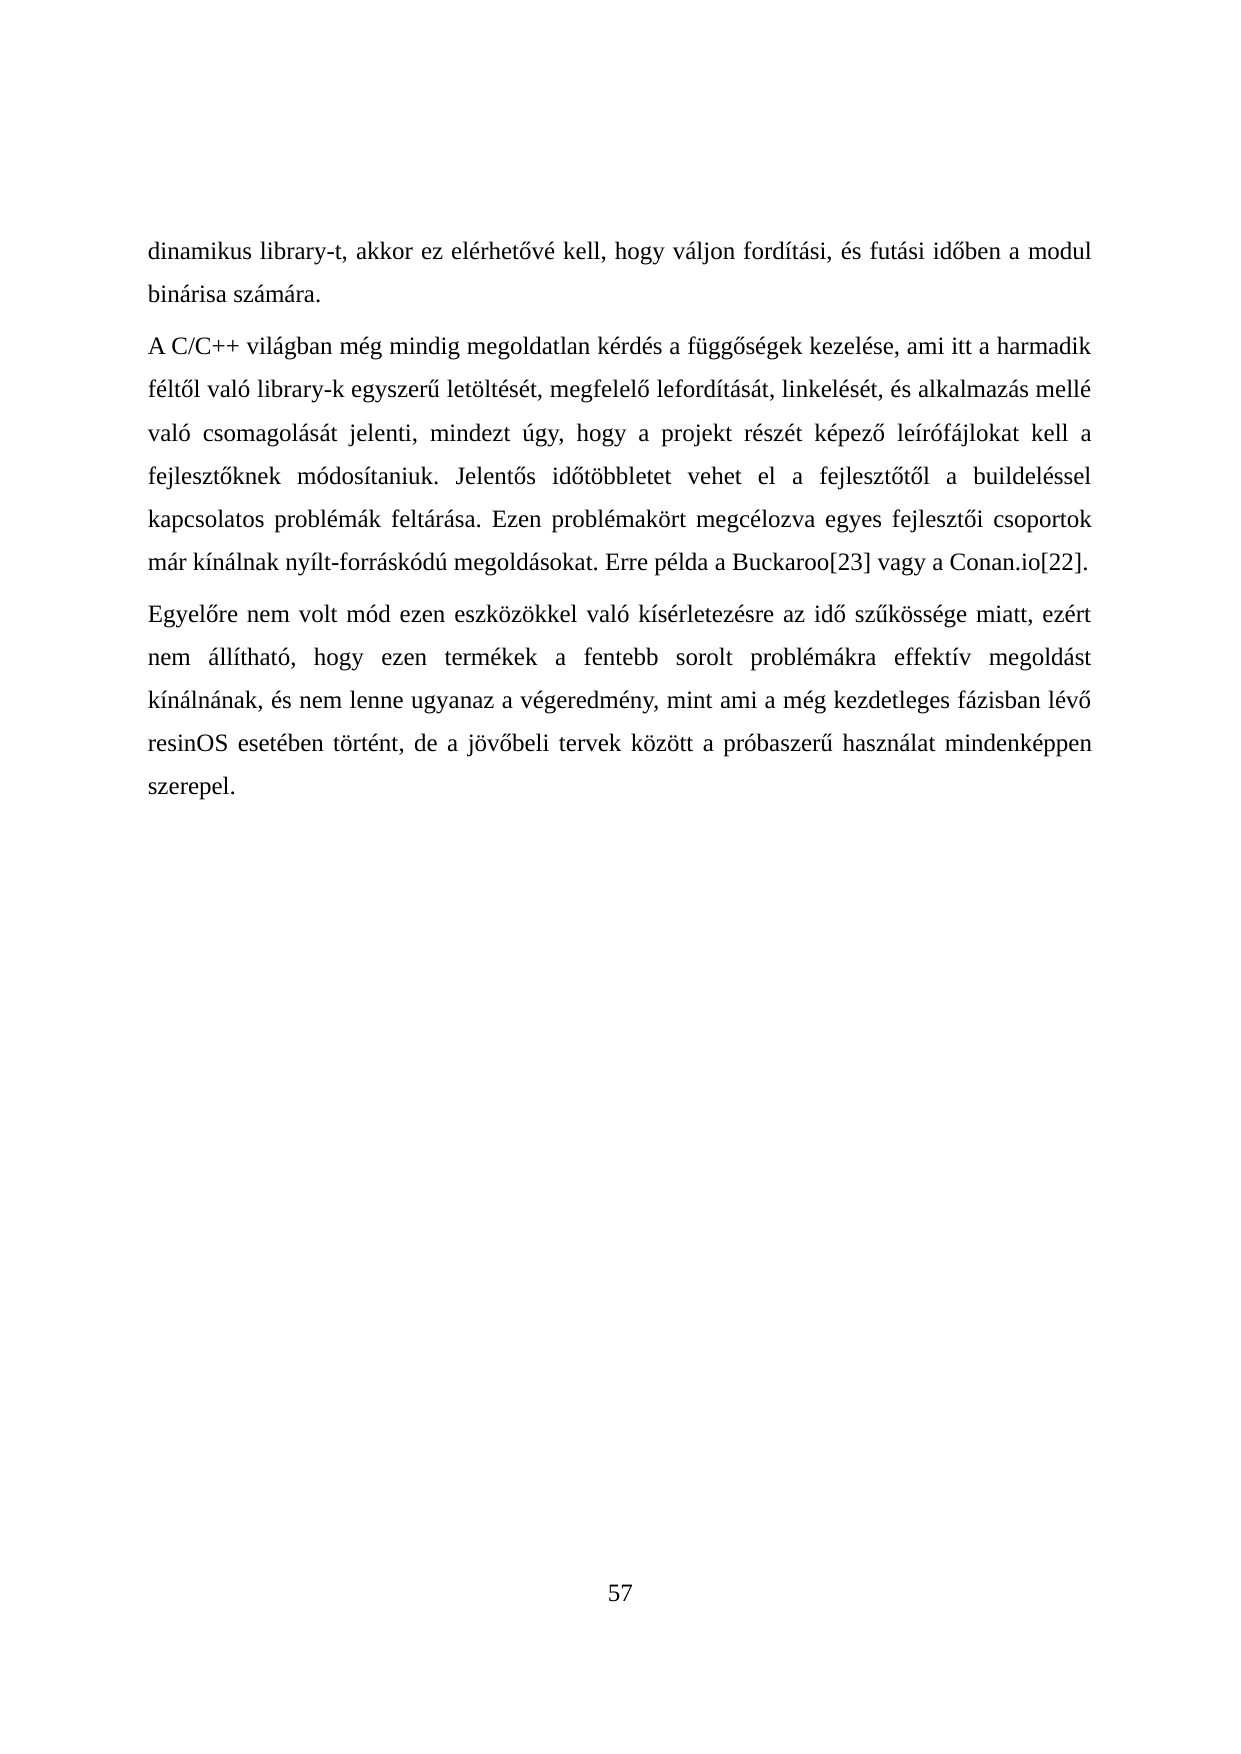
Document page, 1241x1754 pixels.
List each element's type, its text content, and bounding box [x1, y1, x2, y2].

text dinamikus library-t, akkor ez elérhetővé kell, hogy váljon fordítási, és futási időben a modul binárisa számára. [148, 236, 1093, 308]
text A C/C++ világban még mindig megoldatlan kérdés a függőségek kezelése, ami itt a harmadik féltől való library-k egyszerű letöltését, megfelelő lefordítását, linkelését, és alkalmazás mellé való csomagolását jelenti, mindezt úgy, hogy a projekt részét képező leírófájlokat kell a fejlesztőknek módosítaniuk. Jelentős időtöbbletet vehet el a fejlesztőtől a buildeléssel kapcsolatos problémák feltárása. Ezen problémakört megcélozva egyes fejlesztői csoportok már kínálnak nyílt-forráskódú megoldásokat. Erre példa a Buckaroo[23] vagy a Conan.io[22]. [148, 331, 1093, 576]
text Egyelőre nem volt mód ezen eszközökkel való kísérletezésre az idő szűkössége miatt, ezért nem állítható, hogy ezen termékek a fentebb sorolt problémákra effektív megoldást kínálnának, és nem lenne ugyanaz a végeredmény, mint ami a még kezdetleges fázisban lévő resinOS esetében történt, de a jövőbeli tervek között a próbaszerű használat mindenképpen szerepel. [148, 599, 1093, 800]
